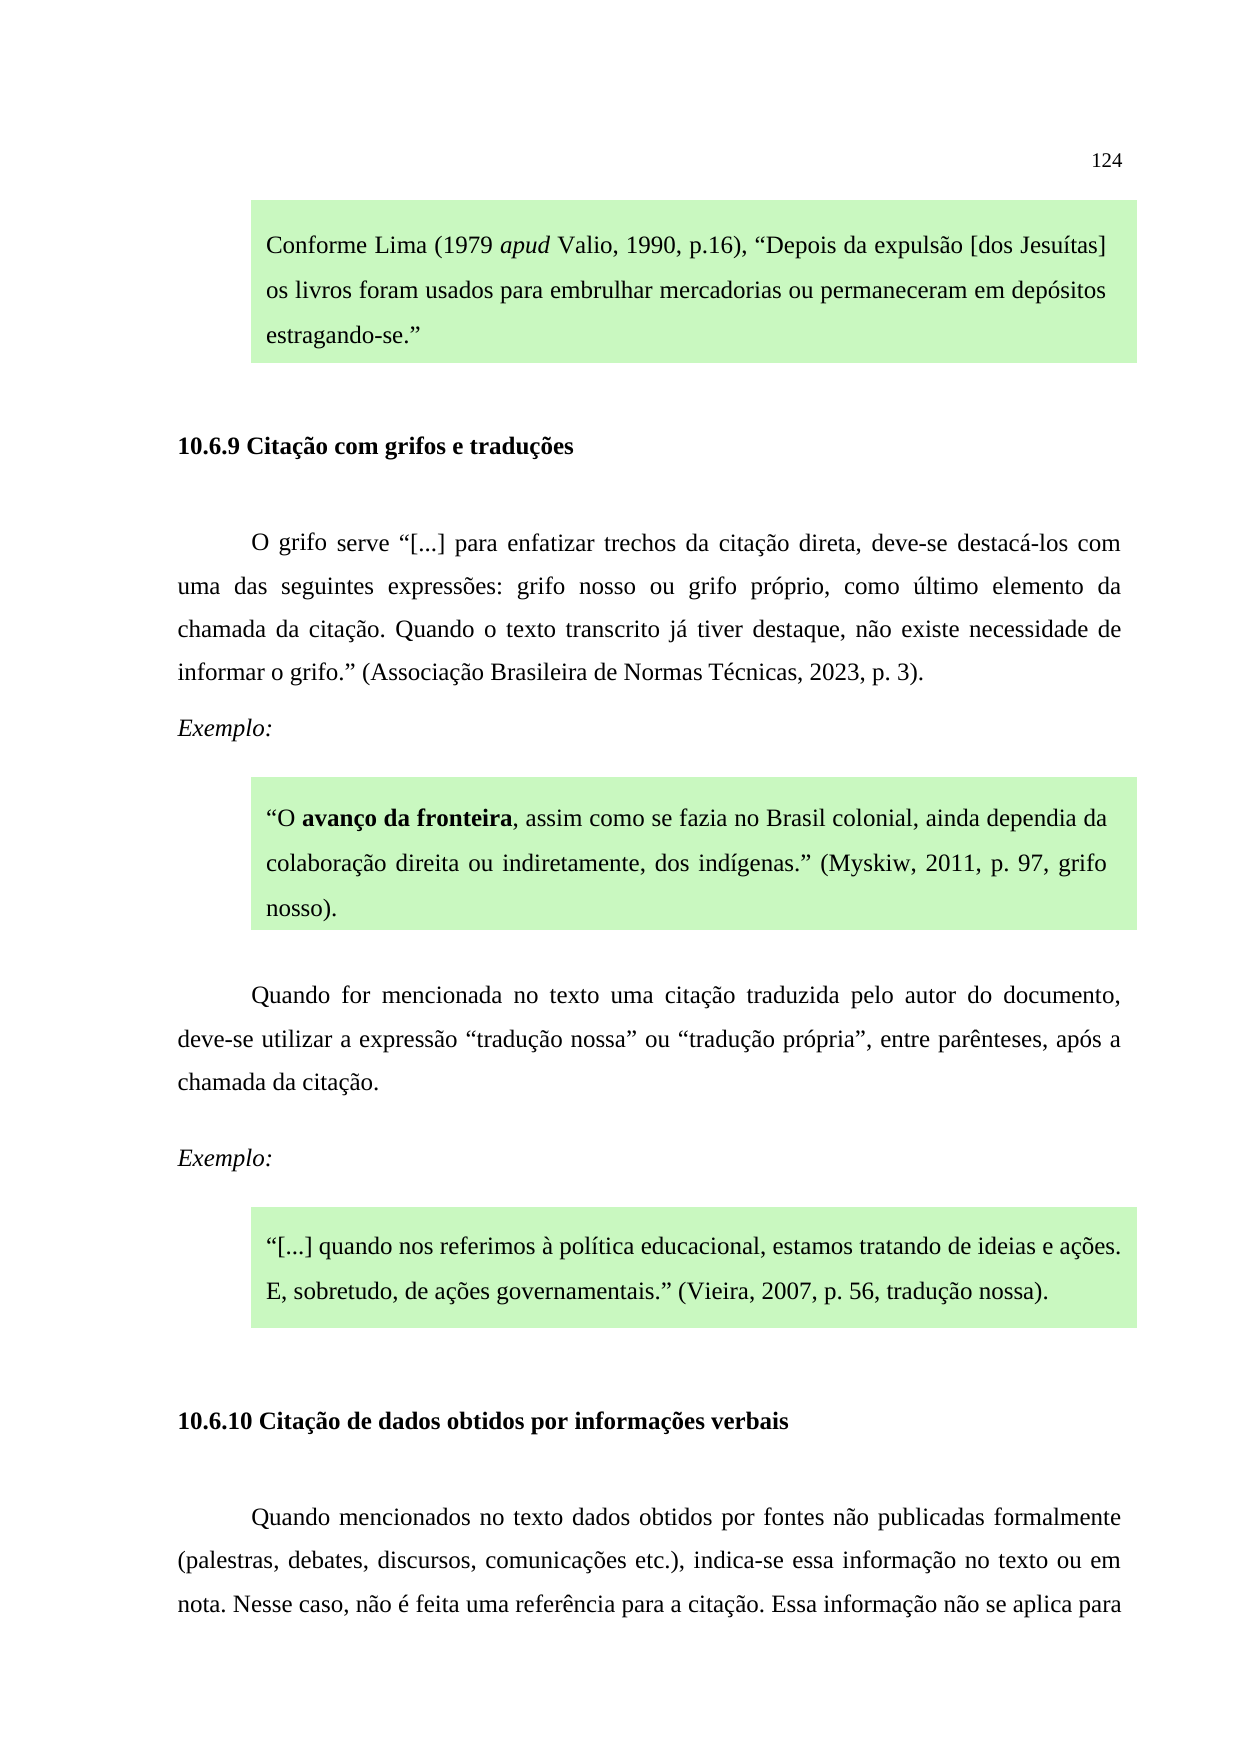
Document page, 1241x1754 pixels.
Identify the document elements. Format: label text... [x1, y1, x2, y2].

text Exemplo: [177, 713, 1122, 742]
subtitle Citação com grifos e traduções [177, 431, 1122, 459]
text Quando for mencionada no texto uma citação traduzida pelo autor do documento, deve-se utilizar a expressão “tradução nossa” ou “tradução própria”, entre parênteses, após a chamada da citação. [177, 981, 1122, 1096]
text O grifo serve “[...] para enfatizar trechos da citação direta, deve-se destacá-los com uma das seguintes expressões: grifo nosso ou grifo próprio, como último elemento da chamada da citação. Quando o texto transcrito já tiver destaque, não existe necessidade de informar o grifo.” (Associação Brasileira de Normas Técnicas, 2023, p. 3). [177, 527, 1122, 686]
text Quando mencionados no texto dados obtidos por fontes não publicadas formalmente (palestras, debates, discursos, comunicações etc.), indica-se essa informação no texto ou em nota. Nesse caso, não é feita uma referência para a citação. Essa informação não se aplica para [177, 1502, 1122, 1617]
subtitle Citação de dados obtidos por informações verbais [177, 1406, 1122, 1435]
text Exemplo: [177, 1143, 1122, 1172]
